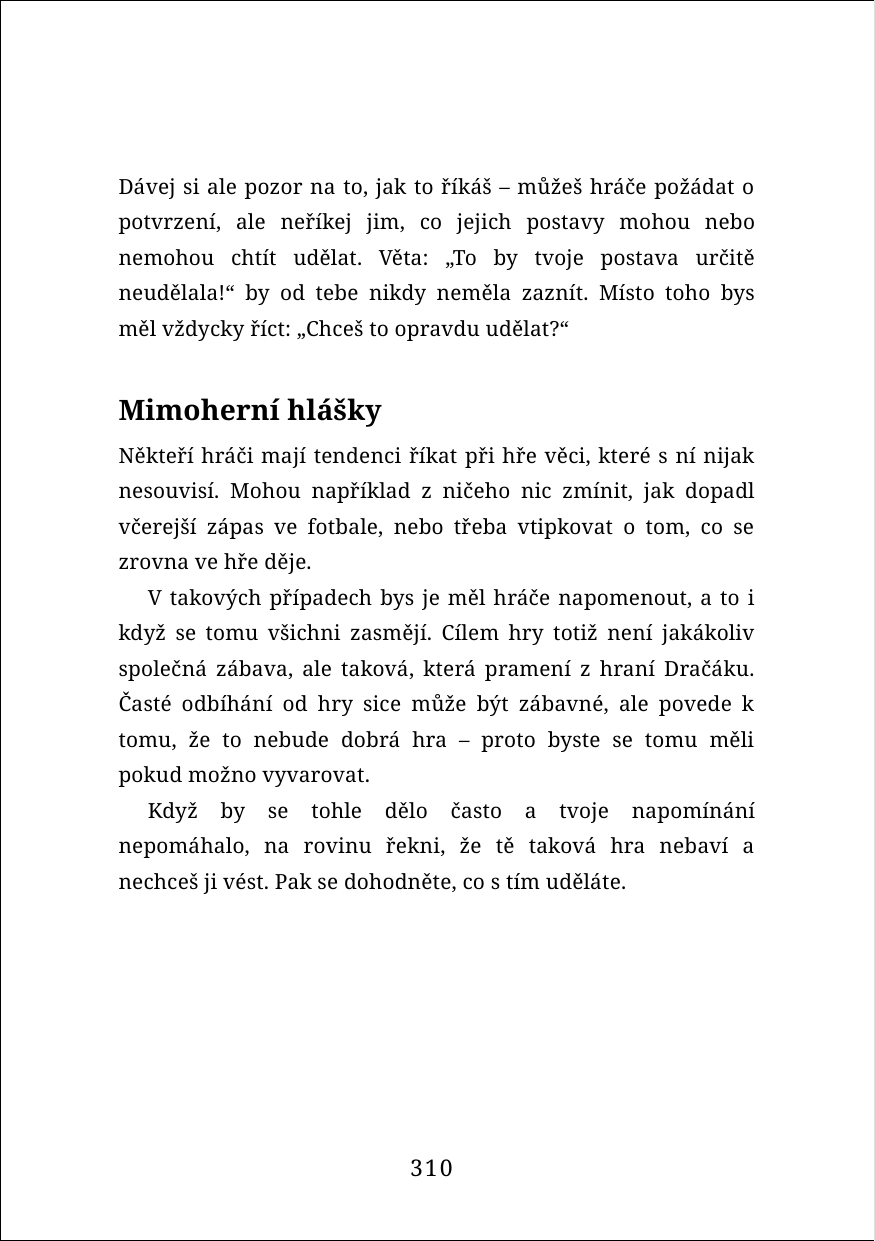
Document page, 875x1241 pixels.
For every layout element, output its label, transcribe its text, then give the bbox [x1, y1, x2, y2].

subtitle Mimoherní hlášky [118, 391, 756, 429]
text Někteří hráči mají tendenci říkat při hře věci, které s ní nijak nesouvisí. Mohou například z ničeho nic zmínit, jak dopadl včerejší zápas ve fotbale, nebo třeba vtipkovat o tom, co se zrovna ve hře děje. V takových případech bys je měl hráče napomenout, a to i když se tomu všichni zasmějí. Cílem hry totiž není jakákoliv společná zábava, ale taková, která pramení z hraní Dračáku. Časté odbíhání od hry sice může být zábavné, ale povede k tomu, že to nebude dobrá hra – proto byste se tomu měli pokud možno vyvarovat. Když by se tohle dělo často a tvoje napomínání nepomáhalo, na rovinu řekni, že tě taková hra nebaví a nechceš ji vést. Pak se dohodněte, co s tím uděláte. [118, 441, 756, 896]
text Dávej si ale pozor na to, jak to říkáš – můžeš hráče požádat o potvrzení, ale neříkej jim, co jejich postavy mohou nebo nemohou chtít udělat. Věta: „To by tvoje postava určitě neudělala!“ by od tebe nikdy neměla zaznít. Místo toho bys měl vždycky říct: „Chceš to opravdu udělat?“ [118, 172, 756, 342]
